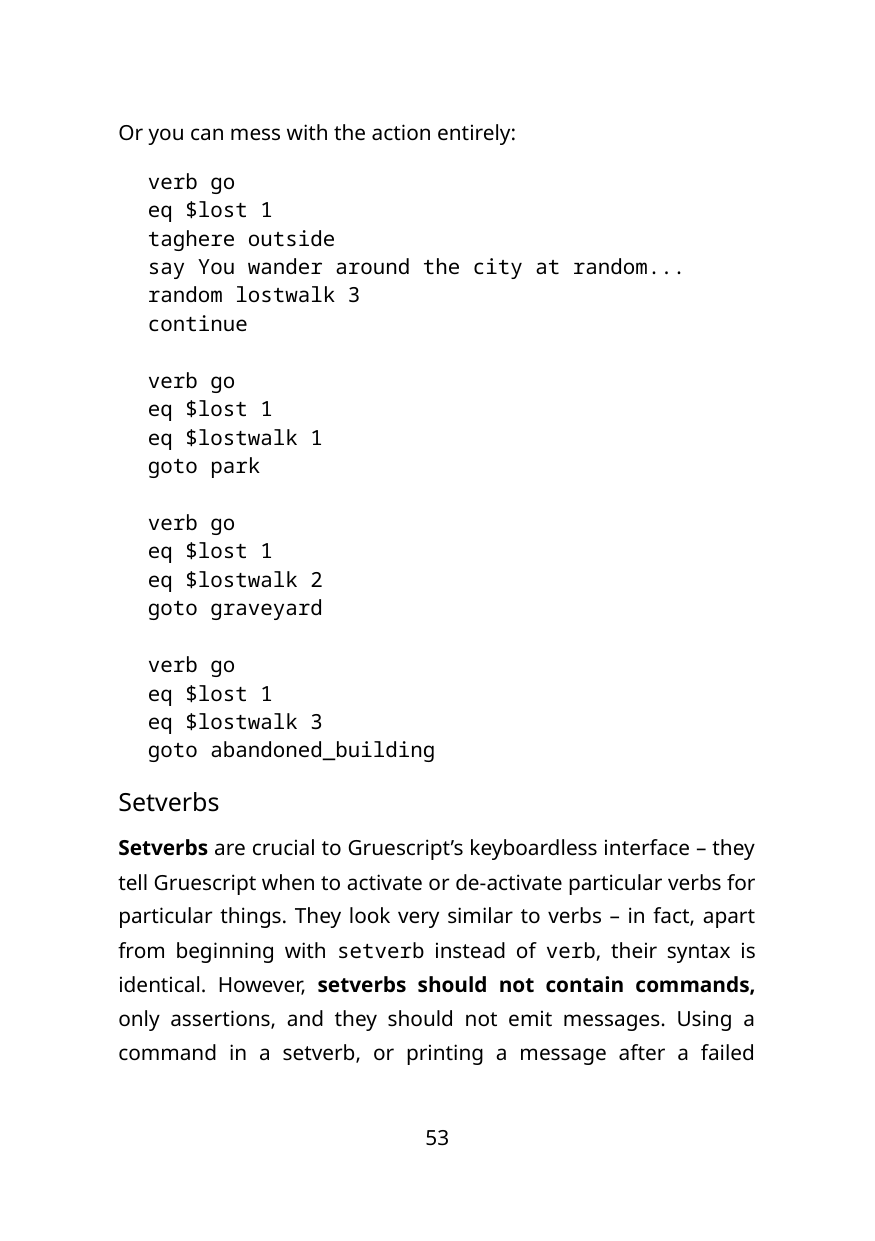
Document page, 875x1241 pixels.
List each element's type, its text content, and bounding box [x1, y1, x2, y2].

text taghere outside [148, 224, 756, 252]
text say You wander around the city at random... [148, 252, 756, 281]
text eq $lostwalk 1 [148, 423, 756, 451]
text eq $lost 1 [148, 394, 756, 423]
text eq $lost 1 [148, 195, 756, 224]
text verb go [148, 167, 756, 195]
text goto abandoned_building [148, 736, 756, 764]
text verb go [148, 650, 756, 679]
text continue [148, 309, 756, 337]
text verb go [148, 508, 756, 536]
text Or you can mess with the action entirely: [118, 118, 756, 147]
text eq $lostwalk 2 [148, 565, 756, 593]
subtitle Setverbs [118, 785, 756, 819]
text Setverbs are crucial to Gruescript’s keyboardless interface – they tell Gruescript when to activate or de-activate particular verbs for particular things. They look very similar to verbs – in fact, apart from beginning with setverb instead of verb, their syntax is identical. However, setverbs should not contain commands, only assertions, and they should not emit messages. Using a command in a setverb, or printing a message after a failed [118, 833, 756, 1066]
text goto graveyard [148, 593, 756, 622]
text verb go [148, 366, 756, 394]
text random lostwalk 3 [148, 281, 756, 309]
text eq $lostwalk 3 [148, 707, 756, 736]
text eq $lost 1 [148, 536, 756, 565]
text goto park [148, 451, 756, 479]
text eq $lost 1 [148, 679, 756, 707]
